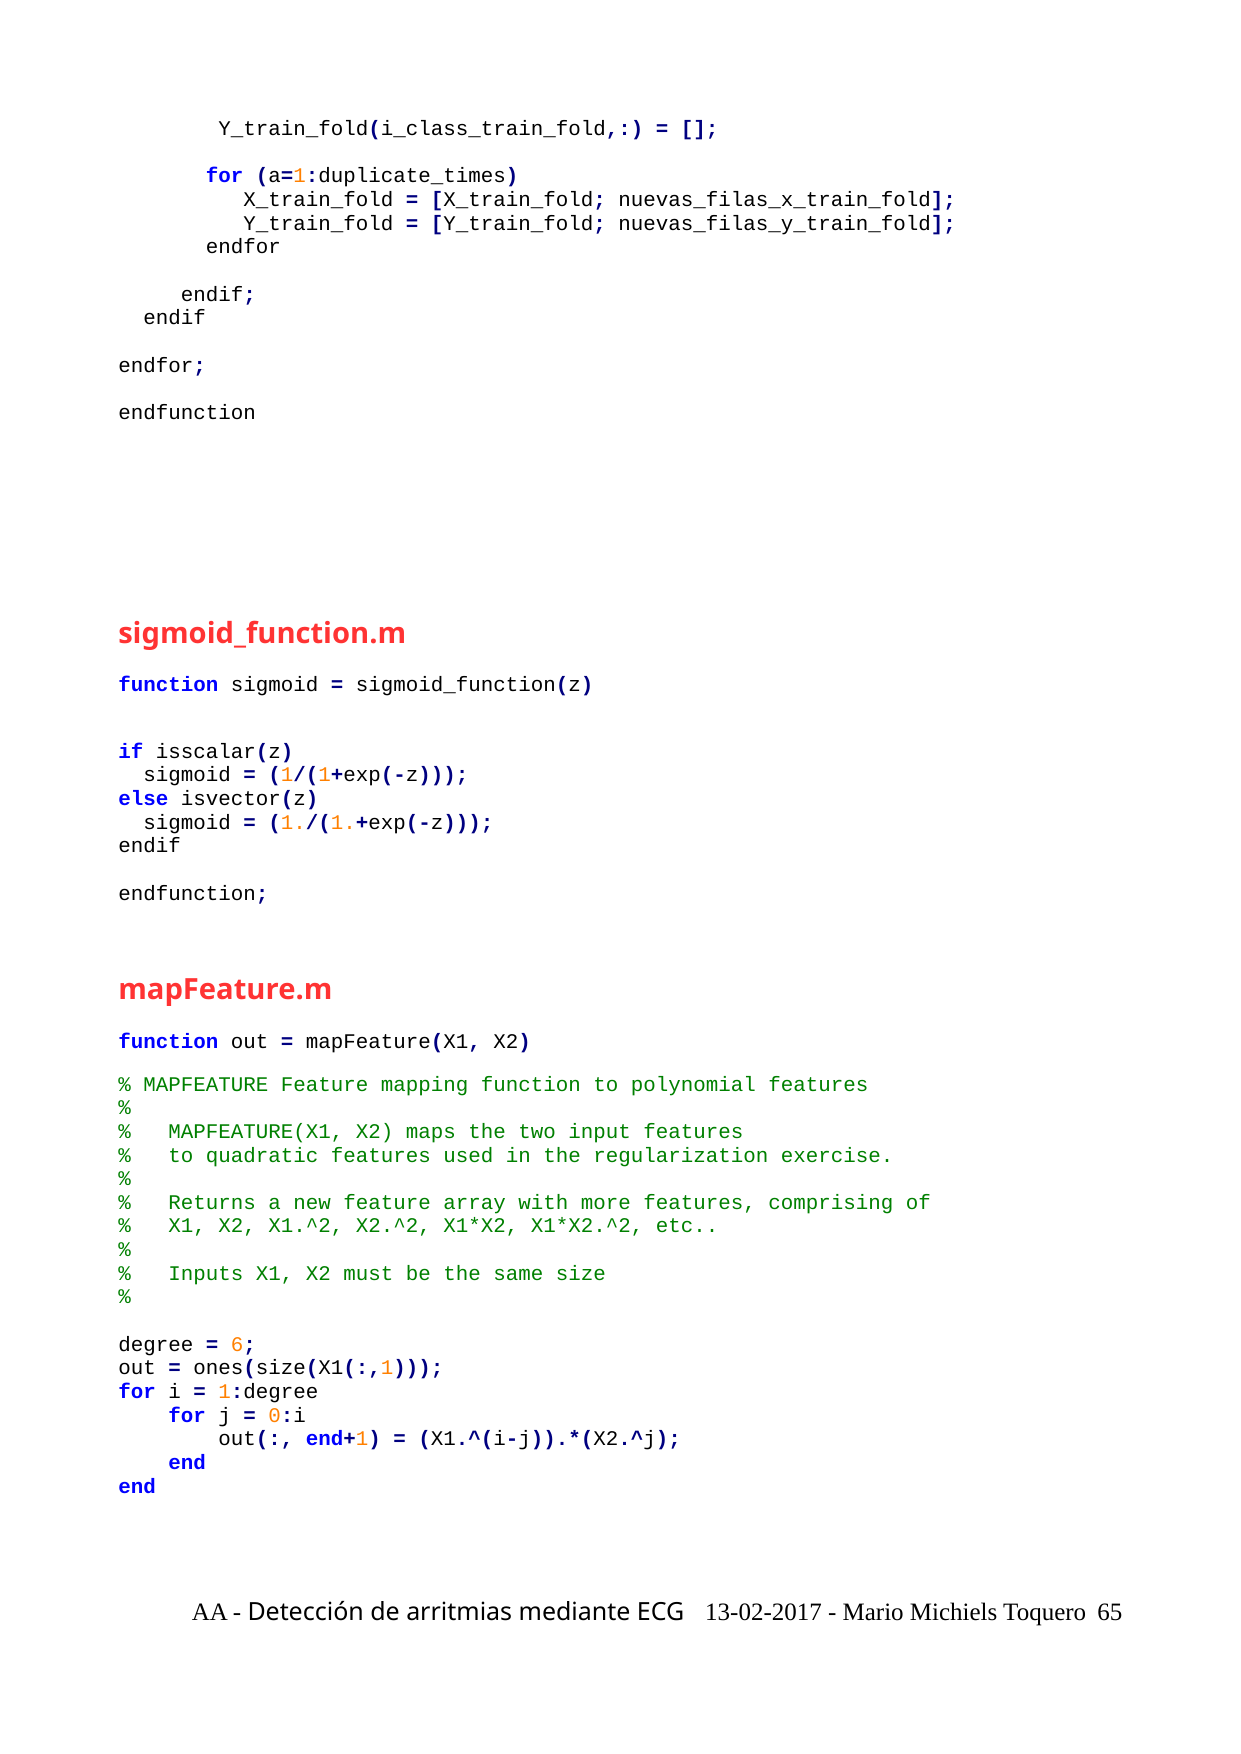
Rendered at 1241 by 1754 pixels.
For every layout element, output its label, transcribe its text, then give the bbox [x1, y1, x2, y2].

text mapFeature.m [118, 968, 1122, 1008]
text % X1, X2, X1.^2, X2.^2, X1*X2, X1*X2.^2, etc.. [118, 1216, 1122, 1239]
text endif [118, 307, 1122, 331]
text out(:, end+1) = (X1.^(i-j)).*(X2.^j); [118, 1428, 1122, 1452]
text % Returns a new feature array with more features, comprising of [118, 1192, 1122, 1216]
text endif; [118, 284, 1122, 307]
text endif [118, 835, 1122, 859]
text Y_train_fold(i_class_train_fold,:) = []; [118, 118, 1122, 142]
text % [118, 1097, 1122, 1121]
text % to quadratic features used in the regularization exercise. [118, 1144, 1122, 1168]
text else isvector(z) [118, 788, 1122, 812]
text end [118, 1476, 1122, 1499]
text % [118, 1239, 1122, 1263]
text for (a=1:duplicate_times) [118, 165, 1122, 189]
text % MAPFEATURE(X1, X2) maps the two input features [118, 1121, 1122, 1144]
text end [118, 1452, 1122, 1476]
text endfunction; [118, 883, 1122, 906]
text endfor [118, 236, 1122, 260]
text sigmoid = (1/(1+exp(-z))); [118, 764, 1122, 788]
text for j = 0:i [118, 1405, 1122, 1428]
text sigmoid = (1./(1.+exp(-z))); [118, 812, 1122, 835]
text endfunction [118, 402, 1122, 426]
text function sigmoid = sigmoid_function(z) [118, 674, 1122, 698]
text endfor; [118, 354, 1122, 378]
text out = ones(size(X1(:,1))); [118, 1357, 1122, 1381]
text sigmoid_function.m [118, 612, 1122, 652]
text if isscalar(z) [118, 741, 1122, 764]
text X_train_fold = [X_train_fold; nuevas_filas_x_train_fold]; [118, 189, 1122, 213]
text degree = 6; [118, 1334, 1122, 1357]
text % MAPFEATURE Feature mapping function to polynomial features [118, 1074, 1122, 1097]
text Y_train_fold = [Y_train_fold; nuevas_filas_y_train_fold]; [118, 213, 1122, 236]
text for i = 1:degree [118, 1381, 1122, 1405]
text function out = mapFeature(X1, X2) [118, 1031, 1122, 1054]
text % [118, 1286, 1122, 1310]
text % Inputs X1, X2 must be the same size [118, 1263, 1122, 1286]
text % [118, 1168, 1122, 1192]
